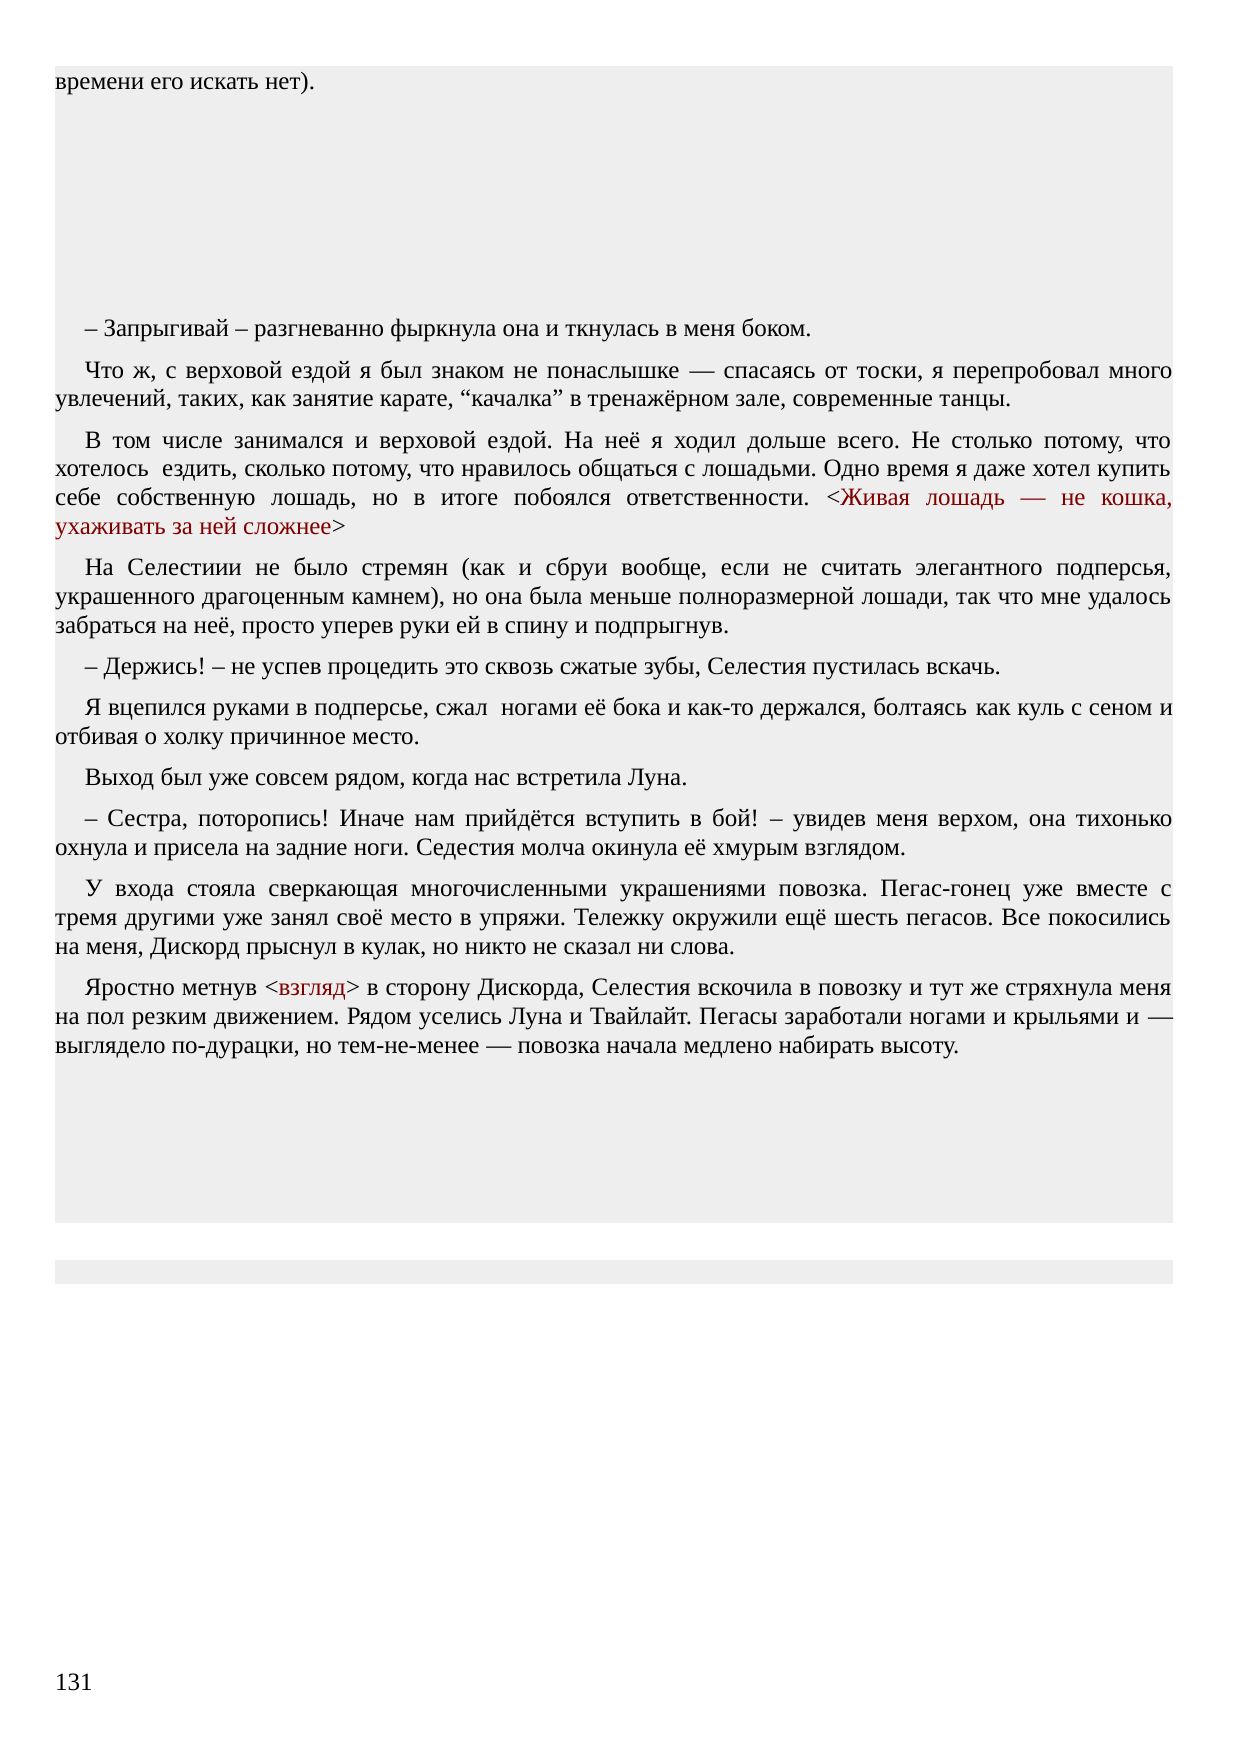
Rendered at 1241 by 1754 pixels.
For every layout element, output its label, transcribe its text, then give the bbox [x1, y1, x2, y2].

text – Сестра, поторопись! Иначе нам прийдётся вступить в бой! – увидев меня верхом, она тихонько охнула и присела на задние ноги. Седестия молча окинула её хмурым взглядом. [55, 803, 1173, 861]
text У входа стояла сверкающая многочисленными украшениями повозка. Пегас-гонец уже вместе с тремя другими уже занял своё место в упряжи. Тележку окружили ещё шесть пегасов. Все покосились на меня, Дискорд прыснул в кулак, но никто не сказал ни слова. [55, 873, 1173, 960]
text времени его искать нет). [55, 66, 1173, 95]
text Что ж, с верховой ездой я был знаком не понаслышке — спасаясь от тоски, я перепробовал много увлечений, таких, как занятие карате, “качалка” в тренажёрном зале, современные танцы. [55, 355, 1173, 412]
text Выход был уже совсем рядом, когда нас встретила Луна. [55, 762, 1173, 791]
text На Селестиии не было стремян (как и сбруи вообще, если не считать элегантного подперсья, украшенного драгоценным камнем), но она была меньше полноразмерной лошади, так что мне удалось забраться на неё, просто уперев руки ей в спину и подпрыгнув. [55, 552, 1173, 638]
text – Держись! – не успев процедить это сквозь сжатые зубы, Селестия пустилась вскачь. [55, 651, 1173, 680]
text В том числе занимался и верховой ездой. На неё я ходил дольше всего. Не столько потому, что хотелось ездить, сколько потому, что нравилось общаться с лошадьми. Одно время я даже хотел купить себе собственную лошадь, но в итоге побоялся ответственности. <Живая лошадь — не кошка, ухаживать за ней сложнее> [55, 425, 1173, 540]
text Яростно метнув <взгляд> в сторону Дискорда, Селестия вскочила в повозку и тут же стряхнула меня на пол резким движением. Рядом уселись Луна и Твайлайт. Пегасы заработали ногами и крыльями и — выглядело по-дурацки, но тем-не-менее — повозка начала медлено набирать высоту. [55, 972, 1173, 1058]
text Я вцепился руками в подперсье, сжал ногами её бока и как-то держался, болтаясь как куль с сеном и отбивая о холку причинное место. [55, 692, 1173, 750]
text – Запрыгивай – разгневанно фыркнула она и ткнулась в меня боком. [55, 313, 1173, 342]
